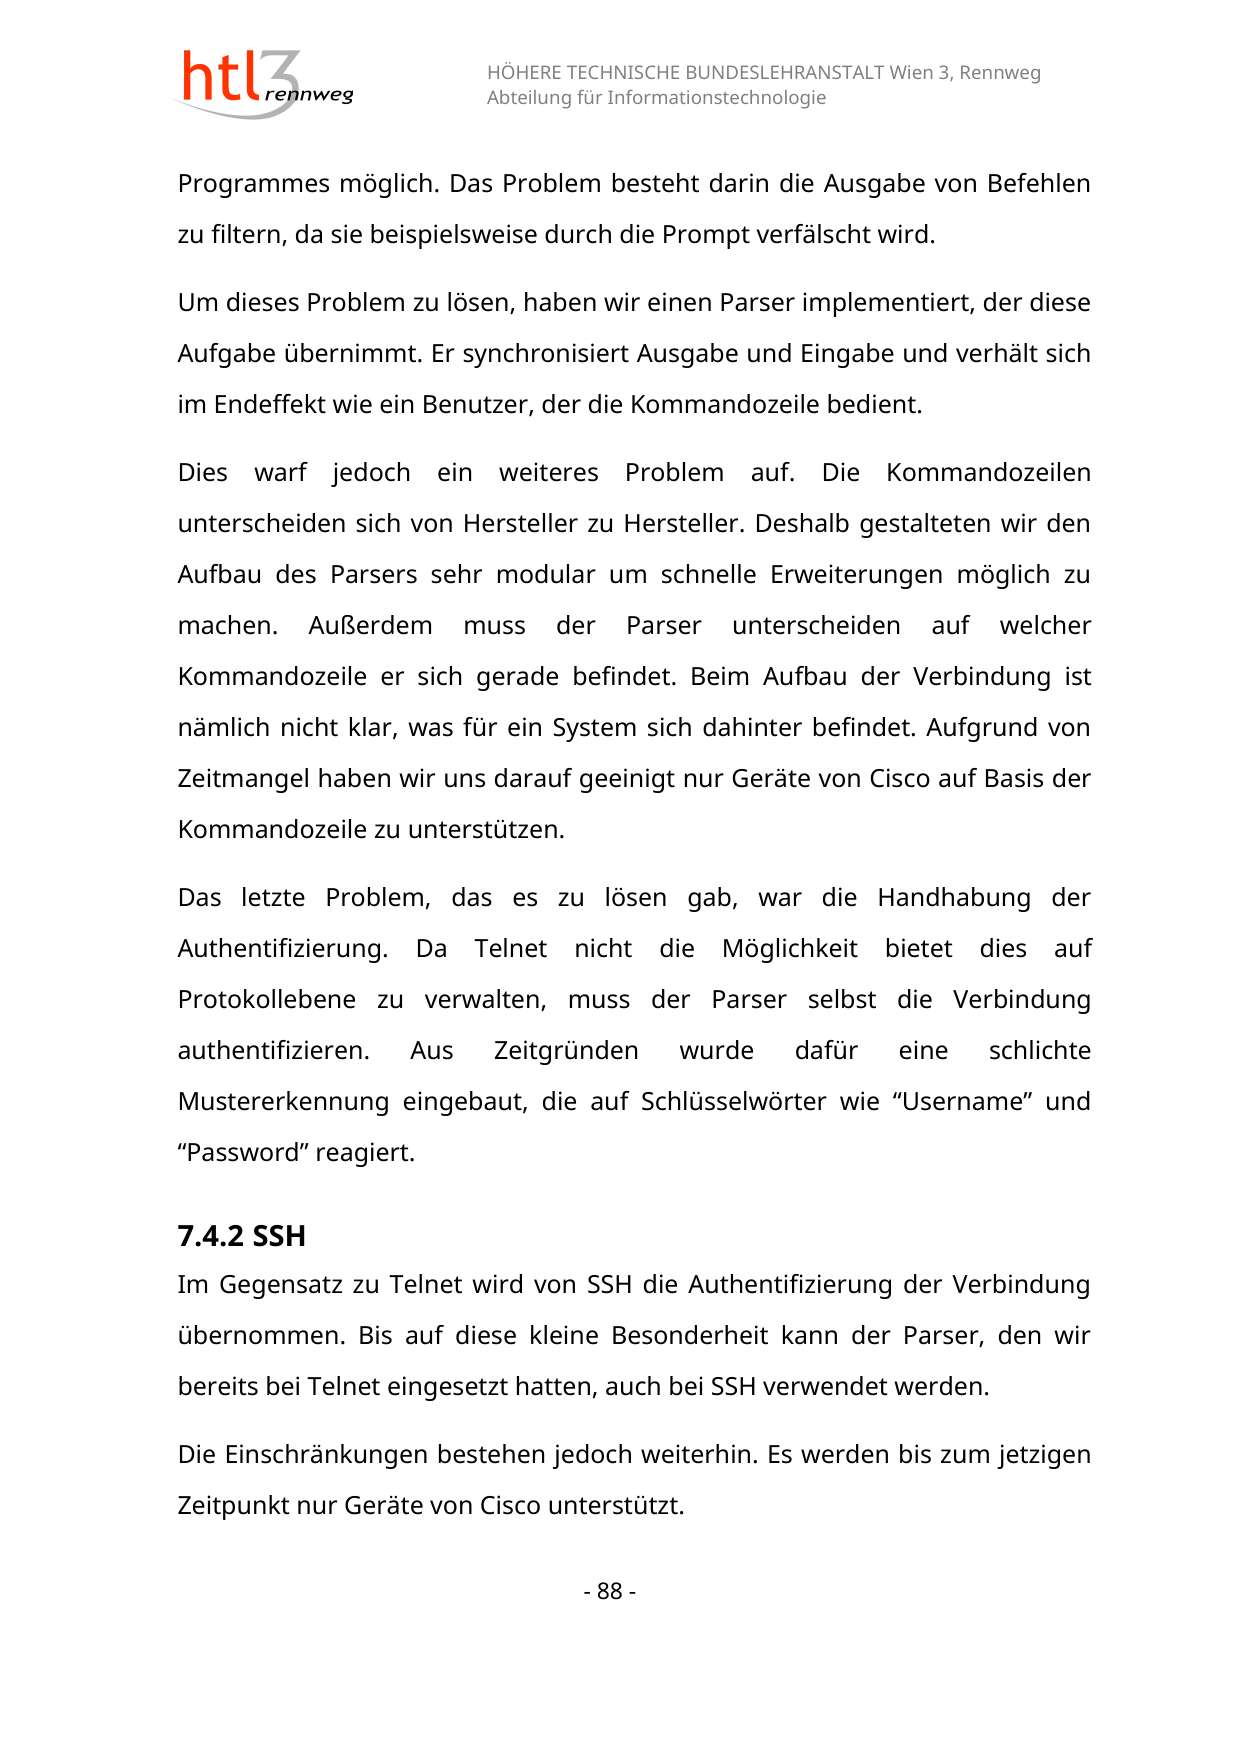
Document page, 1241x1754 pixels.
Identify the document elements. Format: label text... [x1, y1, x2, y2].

text Dies warf jedoch ein weiteres Problem auf. Die Kommandozeilen unterscheiden sich von Hersteller zu Hersteller. Deshalb gestalteten wir den Aufbau des Parsers sehr modular um schnelle Erweiterungen möglich zu machen. Außerdem muss der Parser unterscheiden auf welcher Kommandozeile er sich gerade befindet. Beim Aufbau der Verbindung ist nämlich nicht klar, was für ein System sich dahinter befindet. Aufgrund von Zeitmangel haben wir uns darauf geeinigt nur Geräte von Cisco auf Basis der Kommandozeile zu unterstützen. [177, 454, 1092, 846]
text Programmes möglich. Das Problem besteht darin die Ausgabe von Befehlen zu filtern, da sie beispielsweise durch die Prompt verfälscht wird. [177, 166, 1092, 251]
text Das letzte Problem, das es zu lösen gab, war die Handhabung der Authentifizierung. Da Telnet nicht die Möglichkeit bietet dies auf Protokollebene zu verwalten, muss der Parser selbst die Verbindung authentifizieren. Aus Zeitgründen wurde dafür eine schlichte Mustererkennung eingebaut, die auf Schlüsselwörter wie “Username” und “Password” reagiert. [177, 879, 1092, 1169]
text Um dieses Problem zu lösen, haben wir einen Parser implementiert, der diese Aufgabe übernimmt. Er synchronisiert Ausgabe und Eingabe und verhält sich im Endeffekt wie ein Benutzer, der die Kommandozeile bedient. [177, 284, 1092, 421]
picture [171, 50, 353, 120]
subtitle SSH [177, 1215, 1092, 1254]
text Die Einschränkungen bestehen jedoch weiterhin. Es werden bis zum jetzigen Zeitpunkt nur Geräte von Cisco unterstützt. [177, 1437, 1092, 1522]
text Im Gegensatz zu Telnet wird von SSH die Authentifizierung der Verbindung übernommen. Bis auf diese kleine Besonderheit kann der Parser, den wir bereits bei Telnet eingesetzt hatten, auch bei SSH verwendet werden. [177, 1267, 1092, 1403]
